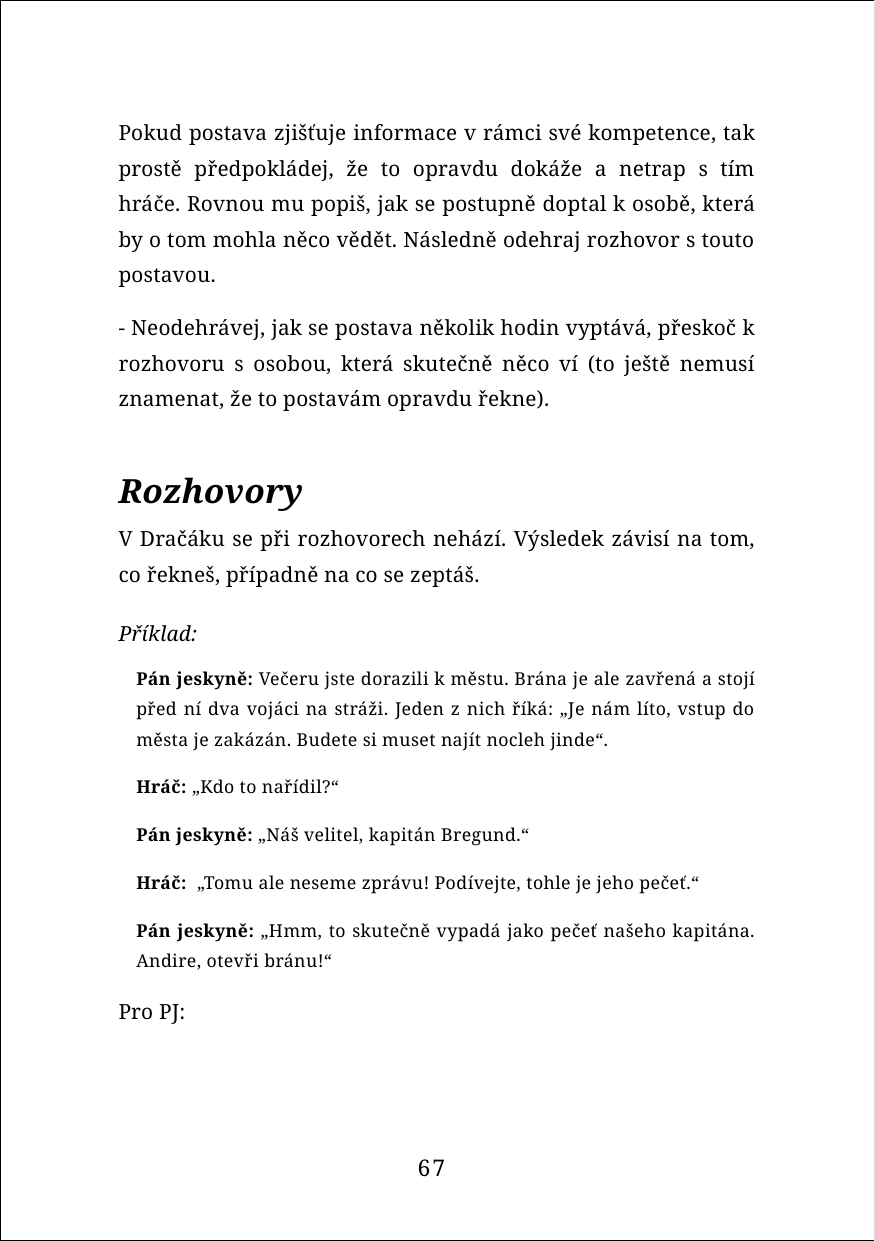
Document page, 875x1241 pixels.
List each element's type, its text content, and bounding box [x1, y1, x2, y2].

text Pokud postava zjišťuje informace v rámci své kompetence, tak prostě předpokládej, že to opravdu dokáže a netrap s tím hráče. Rovnou mu popiš, jak se postupně doptal k osobě, která by o tom mohla něco vědět. Následně odehraj rozhovor s touto postavou. [118, 118, 756, 289]
text Pán jeskyně: Večeru jste dorazili k městu. Brána je ale zavřená a stojí před ní dva vojáci na stráži. Jeden z nich říká: „Je nám líto, vstup do města je zakázán. Budete si muset najít nocleh jinde“. [136, 667, 756, 751]
text Pán jeskyně: „Hmm, to skutečně vypadá jako pečeť našeho kapitána. Andire, otevři bránu!“ [136, 919, 756, 973]
text Pro PJ: [118, 997, 756, 1025]
text V Dračáku se při rozhovorech nehází. Výsledek závisí na tom, co řekneš, případně na co se zeptáš. [118, 524, 756, 588]
subtitle Rozhovory [118, 467, 756, 513]
text Hráč: „Tomu ale neseme zprávu! Podívejte, tohle je jeho pečeť.“ [136, 871, 756, 895]
text Pán jeskyně: „Náš velitel, kapitán Bregund.“ [136, 823, 756, 847]
text Příklad: [118, 619, 756, 648]
text Hráč: „Kdo to nařídil?“ [136, 775, 756, 799]
text - Neodehrávej, jak se postava několik hodin vyptává, přeskoč k rozhovoru s osobou, která skutečně něco ví (to ještě nemusí znamenat, že to postavám opravdu řekne). [118, 313, 756, 413]
